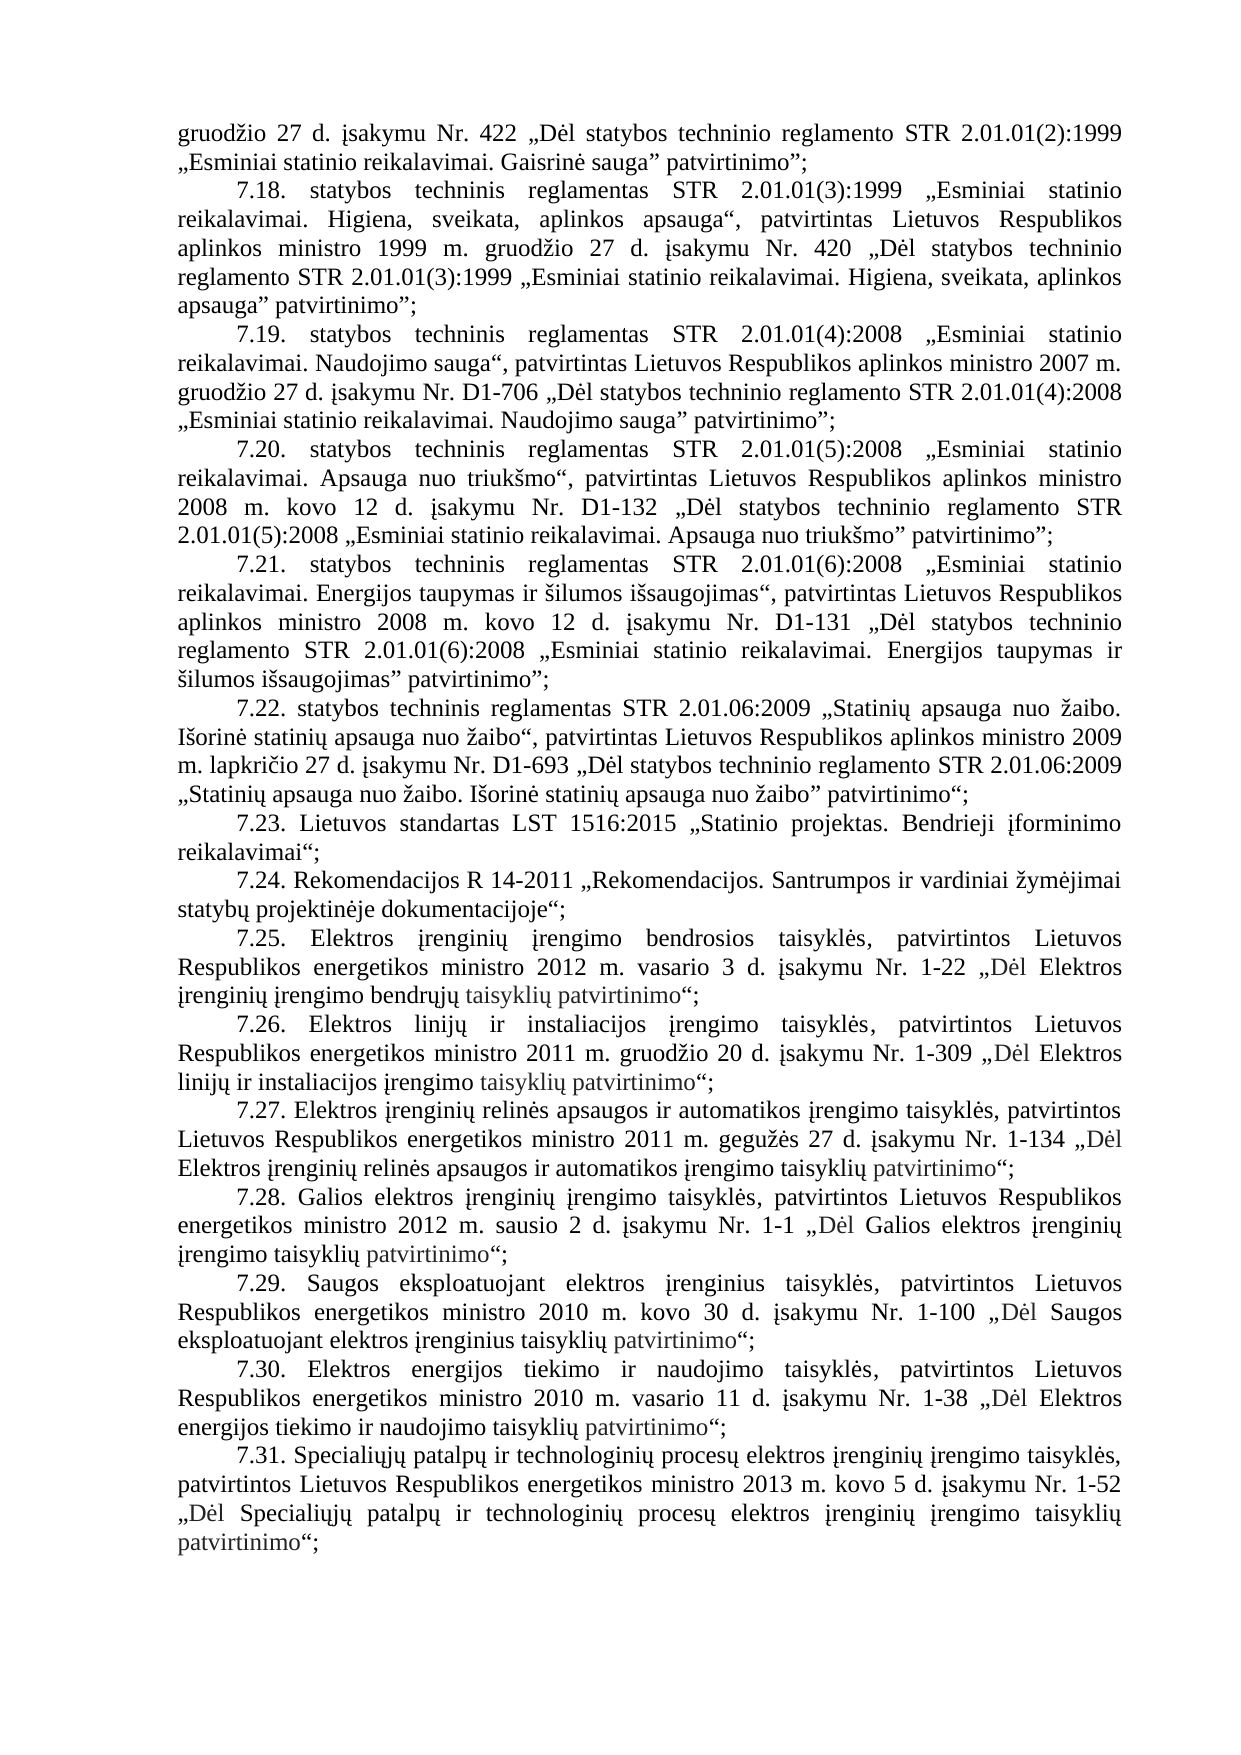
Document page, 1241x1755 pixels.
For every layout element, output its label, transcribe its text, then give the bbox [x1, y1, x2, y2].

text 7.25. Elektros įrenginių įrengimo bendrosios taisyklės, patvirtintos Lietuvos Respublikos energetikos ministro 2012 m. vasario 3 d. įsakymu Nr. 1-22 „Dėl Elektros įrenginių įrengimo bendrųjų taisyklių patvirtinimo“; [177, 923, 1122, 1009]
text 7.22. statybos techninis reglamentas STR 2.01.06:2009 „Statinių apsauga nuo žaibo. Išorinė statinių apsauga nuo žaibo“, patvirtintas Lietuvos Respublikos aplinkos ministro 2009 m. lapkričio 27 d. įsakymu Nr. D1-693 „Dėl statybos techninio reglamento STR 2.01.06:2009 „Statinių apsauga nuo žaibo. Išorinė statinių apsauga nuo žaibo” patvirtinimo“; [177, 693, 1122, 808]
text 7.21. statybos techninis reglamentas STR 2.01.01(6):2008 „Esminiai statinio reikalavimai. Energijos taupymas ir šilumos išsaugojimas“, patvirtintas Lietuvos Respublikos aplinkos ministro 2008 m. kovo 12 d. įsakymu Nr. D1-131 „Dėl statybos techninio reglamento STR 2.01.01(6):2008 „Esminiai statinio reikalavimai. Energijos taupymas ir šilumos išsaugojimas” patvirtinimo”; [177, 549, 1122, 693]
text 7.27. Elektros įrenginių relinės apsaugos ir automatikos įrengimo taisyklės, patvirtintos Lietuvos Respublikos energetikos ministro 2011 m. gegužės 27 d. įsakymu Nr. 1-134 „Dėl Elektros įrenginių relinės apsaugos ir automatikos įrengimo taisyklių patvirtinimo“; [177, 1096, 1122, 1182]
text 7.24. Rekomendacijos R 14-2011 „Rekomendacijos. Santrumpos ir vardiniai žymėjimai statybų projektinėje dokumentacijoje“; [177, 866, 1122, 923]
text 7.19. statybos techninis reglamentas STR 2.01.01(4):2008 „Esminiai statinio reikalavimai. Naudojimo sauga“, patvirtintas Lietuvos Respublikos aplinkos ministro 2007 m. gruodžio 27 d. įsakymu Nr. D1-706 „Dėl statybos techninio reglamento STR 2.01.01(4):2008 „Esminiai statinio reikalavimai. Naudojimo sauga” patvirtinimo”; [177, 319, 1122, 434]
text 7.18. statybos techninis reglamentas STR 2.01.01(3):1999 „Esminiai statinio reikalavimai. Higiena, sveikata, aplinkos apsauga“, patvirtintas Lietuvos Respublikos aplinkos ministro 1999 m. gruodžio 27 d. įsakymu Nr. 420 „Dėl statybos techninio reglamento STR 2.01.01(3):1999 „Esminiai statinio reikalavimai. Higiena, sveikata, aplinkos apsauga” patvirtinimo”; [177, 176, 1122, 319]
text 7.26. Elektros linijų ir instaliacijos įrengimo taisyklės, patvirtintos Lietuvos Respublikos energetikos ministro 2011 m. gruodžio 20 d. įsakymu Nr. 1-309 „Dėl Elektros linijų ir instaliacijos įrengimo taisyklių patvirtinimo“; [177, 1009, 1122, 1096]
text 7.31. Specialiųjų patalpų ir technologinių procesų elektros įrenginių įrengimo taisyklės, patvirtintos Lietuvos Respublikos energetikos ministro 2013 m. kovo 5 d. įsakymu Nr. 1-52 „Dėl Specialiųjų patalpų ir technologinių procesų elektros įrenginių įrengimo taisyklių patvirtinimo“; [177, 1441, 1122, 1556]
text 7.20. statybos techninis reglamentas STR 2.01.01(5):2008 „Esminiai statinio reikalavimai. Apsauga nuo triukšmo“, patvirtintas Lietuvos Respublikos aplinkos ministro 2008 m. kovo 12 d. įsakymu Nr. D1-132 „Dėl statybos techninio reglamento STR 2.01.01(5):2008 „Esminiai statinio reikalavimai. Apsauga nuo triukšmo” patvirtinimo”; [177, 434, 1122, 549]
text 7.28. Galios elektros įrenginių įrengimo taisyklės, patvirtintos Lietuvos Respublikos energetikos ministro 2012 m. sausio 2 d. įsakymu Nr. 1-1 „Dėl Galios elektros įrenginių įrengimo taisyklių patvirtinimo“; [177, 1182, 1122, 1268]
text 7.23. Lietuvos standartas LST 1516:2015 „Statinio projektas. Bendrieji įforminimo reikalavimai“; [177, 808, 1122, 866]
text gruodžio 27 d. įsakymu Nr. 422 „Dėl statybos techninio reglamento STR 2.01.01(2):1999 „Esminiai statinio reikalavimai. Gaisrinė sauga” patvirtinimo”; [177, 118, 1122, 176]
text 7.30. Elektros energijos tiekimo ir naudojimo taisyklės, patvirtintos Lietuvos Respublikos energetikos ministro 2010 m. vasario 11 d. įsakymu Nr. 1-38 „Dėl Elektros energijos tiekimo ir naudojimo taisyklių patvirtinimo“; [177, 1354, 1122, 1441]
text 7.29. Saugos eksploatuojant elektros įrenginius taisyklės, patvirtintos Lietuvos Respublikos energetikos ministro 2010 m. kovo 30 d. įsakymu Nr. 1-100 „Dėl Saugos eksploatuojant elektros įrenginius taisyklių patvirtinimo“; [177, 1268, 1122, 1354]
